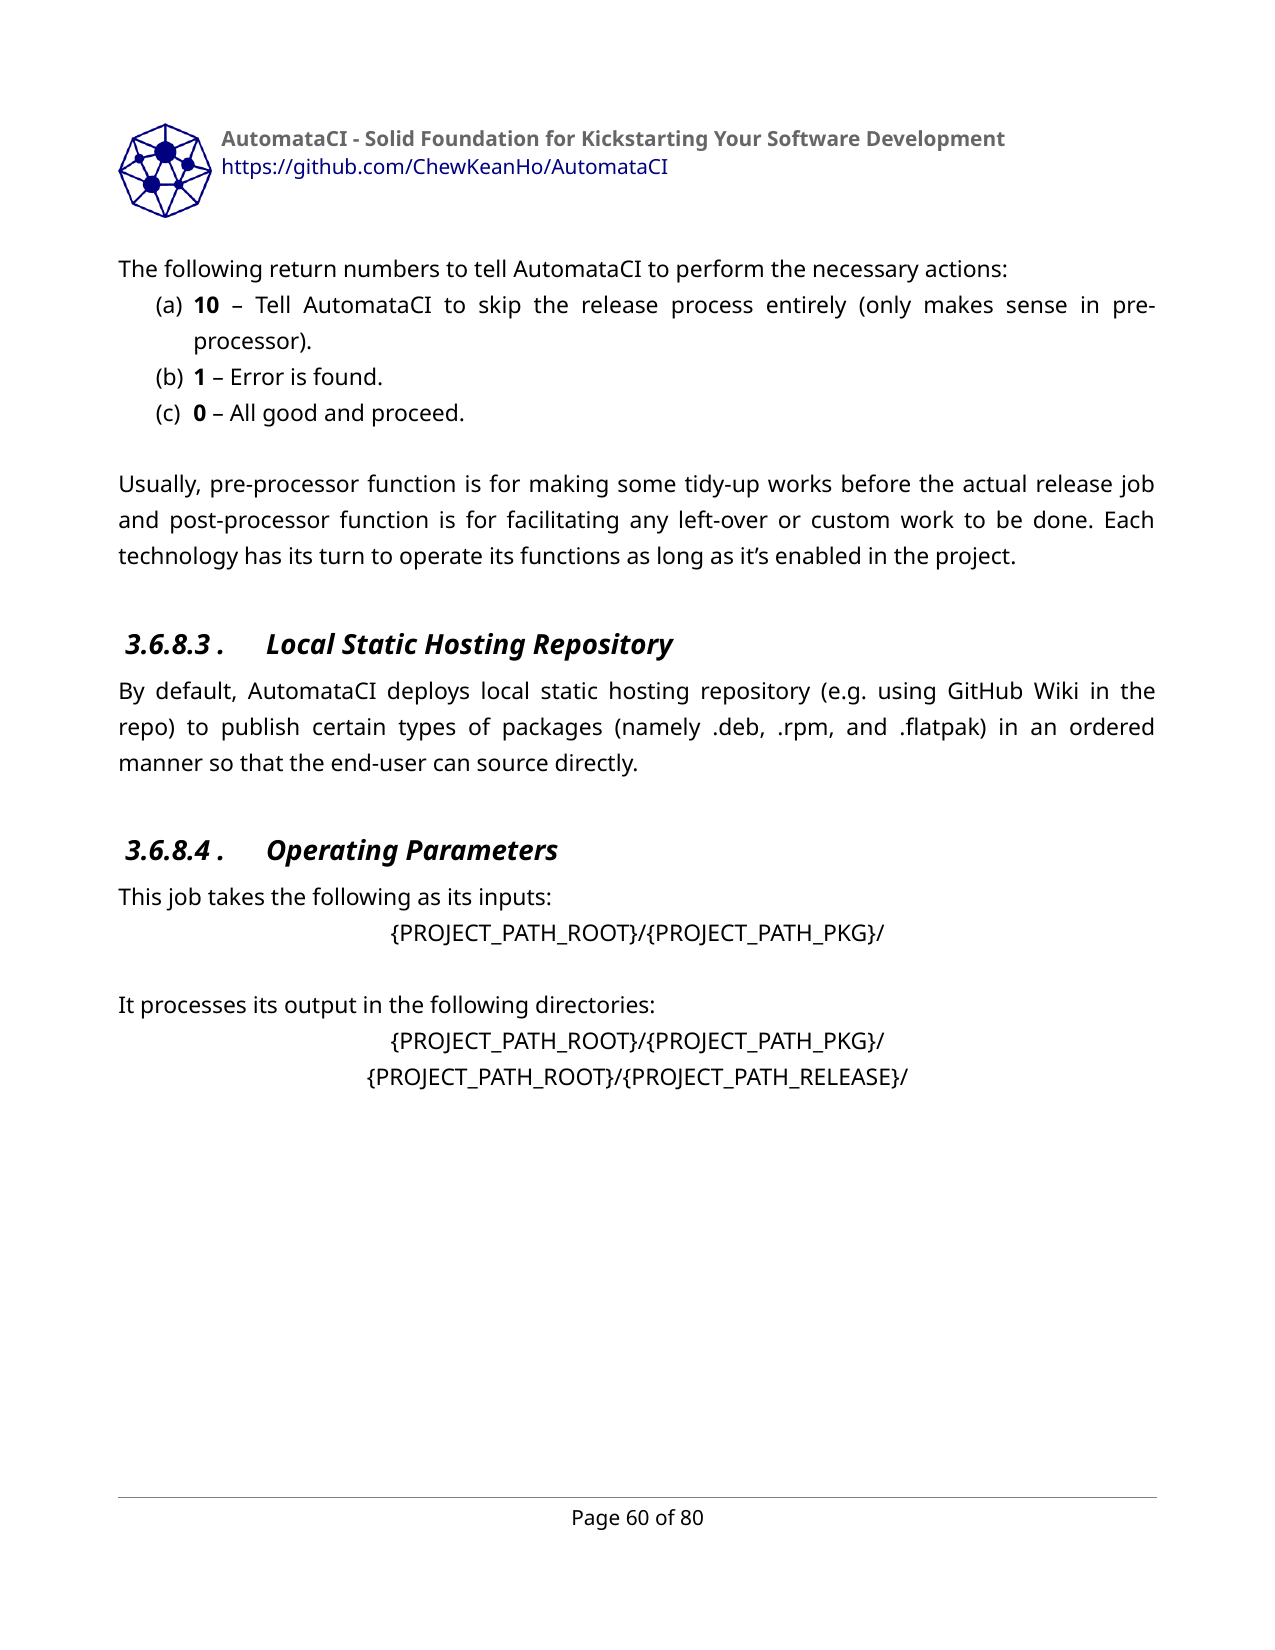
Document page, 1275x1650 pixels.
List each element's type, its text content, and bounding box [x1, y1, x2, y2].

list 0 – All good and proceed. [156, 397, 1157, 428]
text It processes its output in the following directories: [118, 989, 1157, 1020]
list 10 – Tell AutomataCI to skip the release process entirely (only makes sense in pre-processor). [156, 289, 1157, 356]
text By default, AutomataCI deploys local static hosting repository (e.g. using GitHub Wiki in the repo) to publish certain types of packages (namely .deb, .rpm, and .flatpak) in an ordered manner so that the end-user can source directly. [118, 675, 1157, 778]
subtitle Operating Parameters [118, 831, 1157, 869]
text {PROJECT_PATH_ROOT}/{PROJECT_PATH_PKG}/ [118, 917, 1157, 948]
text This job takes the following as its inputs: [118, 881, 1157, 913]
text {PROJECT_PATH_ROOT}/{PROJECT_PATH_RELEASE}/ [118, 1061, 1157, 1092]
subtitle Local Static Hosting Repository [118, 625, 1157, 662]
picture [118, 123, 212, 218]
list 1 – Error is found. [156, 361, 1157, 392]
text {PROJECT_PATH_ROOT}/{PROJECT_PATH_PKG}/ [118, 1025, 1157, 1056]
text Usually, pre-processor function is for making some tidy-up works before the actual release job and post-processor function is for facilitating any left-over or custom work to be done. Each technology has its turn to operate its functions as long as it’s enabled in the project. [118, 468, 1157, 572]
text The following return numbers to tell AutomataCI to perform the necessary actions: [118, 253, 1157, 284]
